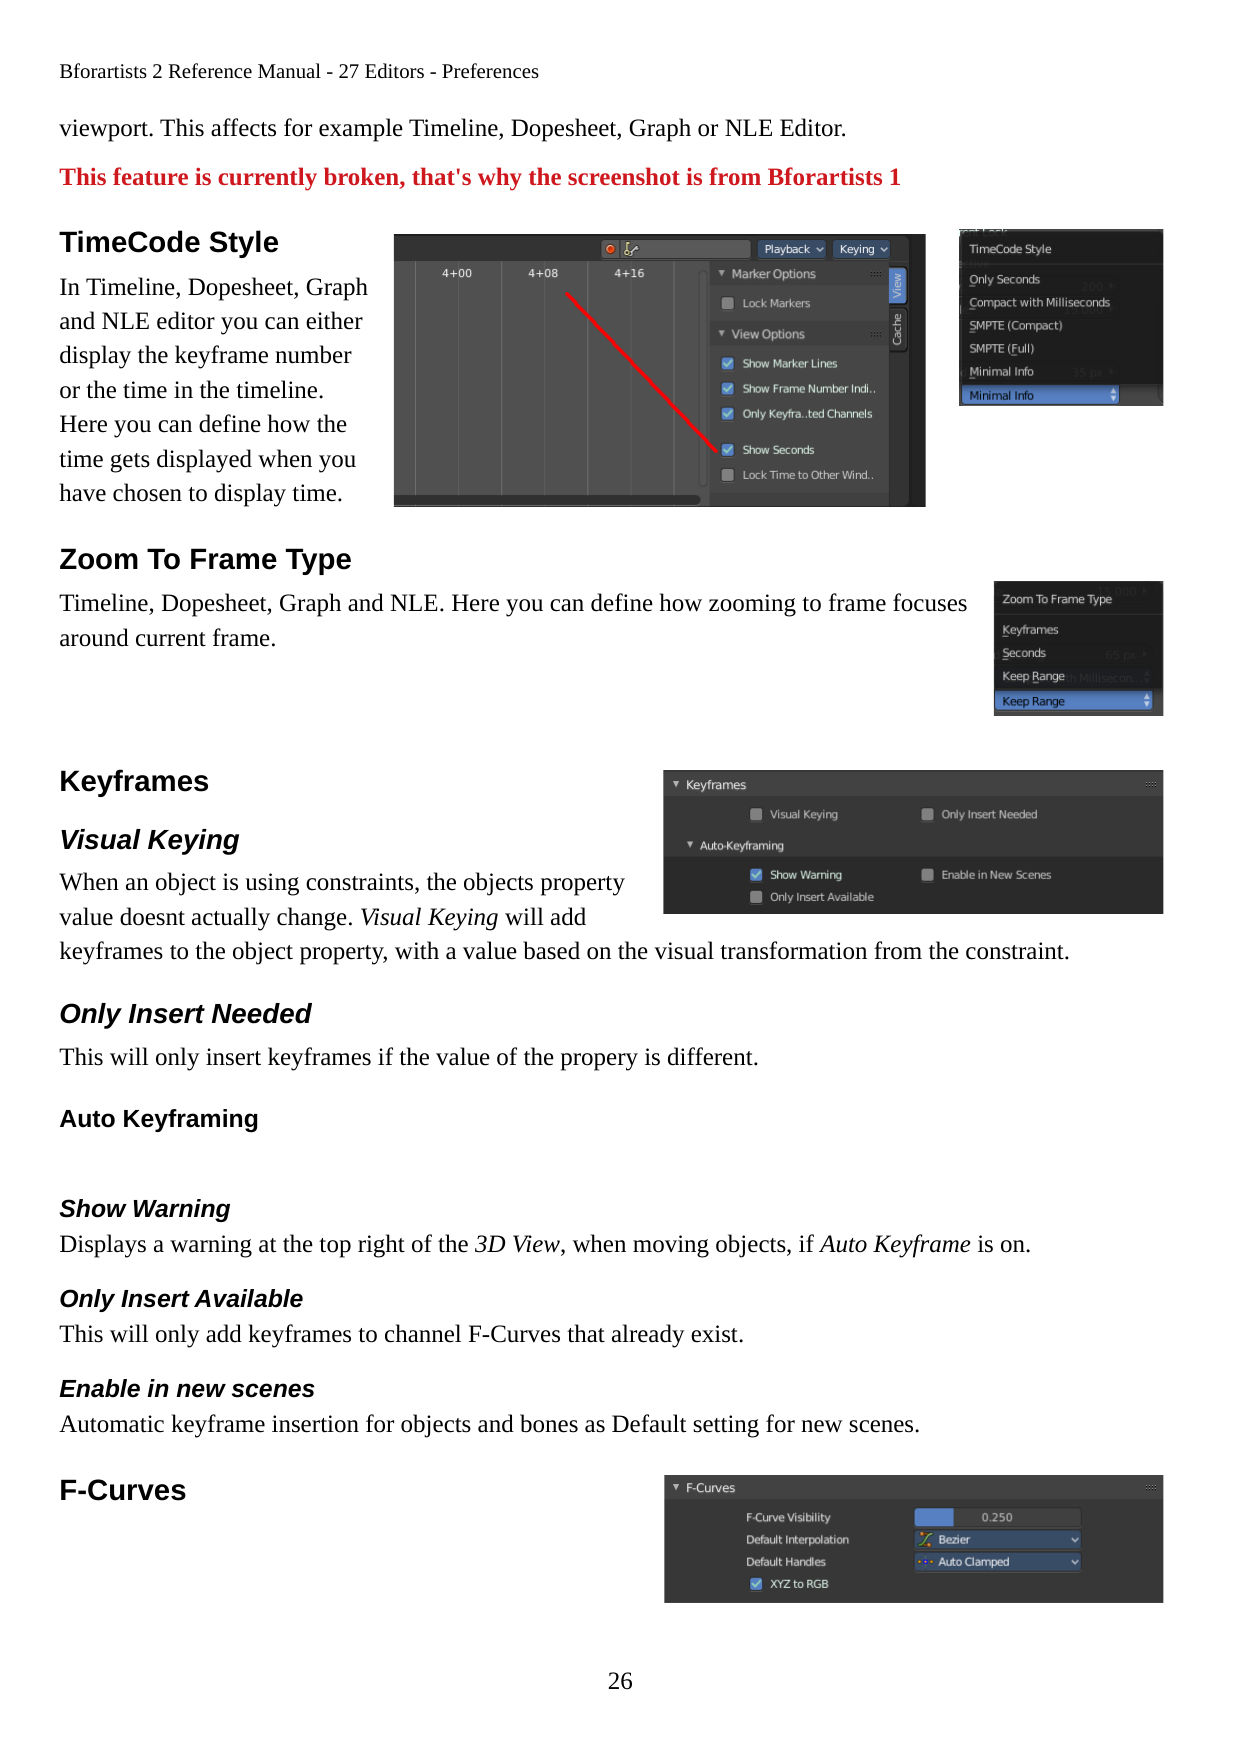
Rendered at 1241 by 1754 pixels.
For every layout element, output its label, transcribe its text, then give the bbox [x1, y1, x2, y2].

text This will only add keyframes to channel F-Curves that already exist. [59, 1319, 1181, 1348]
subtitle Only Insert Available [59, 1284, 1181, 1313]
text In Timeline, Dopesheet, Graph and NLE editor you can either display the keyframe number or the time in the timeline. Here you can define how the time gets displayed when you have chosen to display time. [59, 272, 393, 507]
subtitle Keyframes [59, 764, 1181, 798]
text Displays a warning at the top right of the 3D View, when moving objects, if Auto Keyframe is on. [59, 1229, 1181, 1257]
picture [993, 581, 1164, 716]
picture [959, 229, 1164, 406]
subtitle Enable in new scenes [59, 1374, 1181, 1403]
subtitle Only Insert Needed [59, 998, 1181, 1030]
subtitle Zoom To Frame Type [59, 542, 1181, 576]
picture [393, 234, 926, 507]
text Timeline, Dopesheet, Graph and NLE. Here you can define how zooming to frame focuses around current frame. [59, 588, 993, 652]
text This will only insert keyframes if the value of the propery is different. [59, 1042, 1181, 1071]
text When an object is using constraints, the objects property value doesnt actually change. Visual Keying will add keyframes to the object property, with a value based on the visual transformation from the constraint. [59, 867, 1181, 965]
subtitle [1164, 823, 1181, 855]
subtitle F-Curves [59, 1473, 1181, 1506]
subtitle Show Warning [59, 1194, 1181, 1222]
subtitle Visual Keying [59, 823, 663, 855]
text This feature is currently broken, that's why the screenshot is from Bforartists 1 [59, 162, 1181, 190]
text [926, 272, 1181, 507]
text viewport. This affects for example Timeline, Dopesheet, Graph or NLE Editor. [59, 113, 1181, 141]
subtitle TimeCode Style [59, 225, 1181, 259]
picture [663, 770, 1164, 914]
text Automatic keyframe insertion for objects and bones as Default setting for new scenes. [59, 1409, 1181, 1438]
subtitle Auto Keyframing [59, 1104, 1181, 1132]
picture [664, 1475, 1164, 1603]
